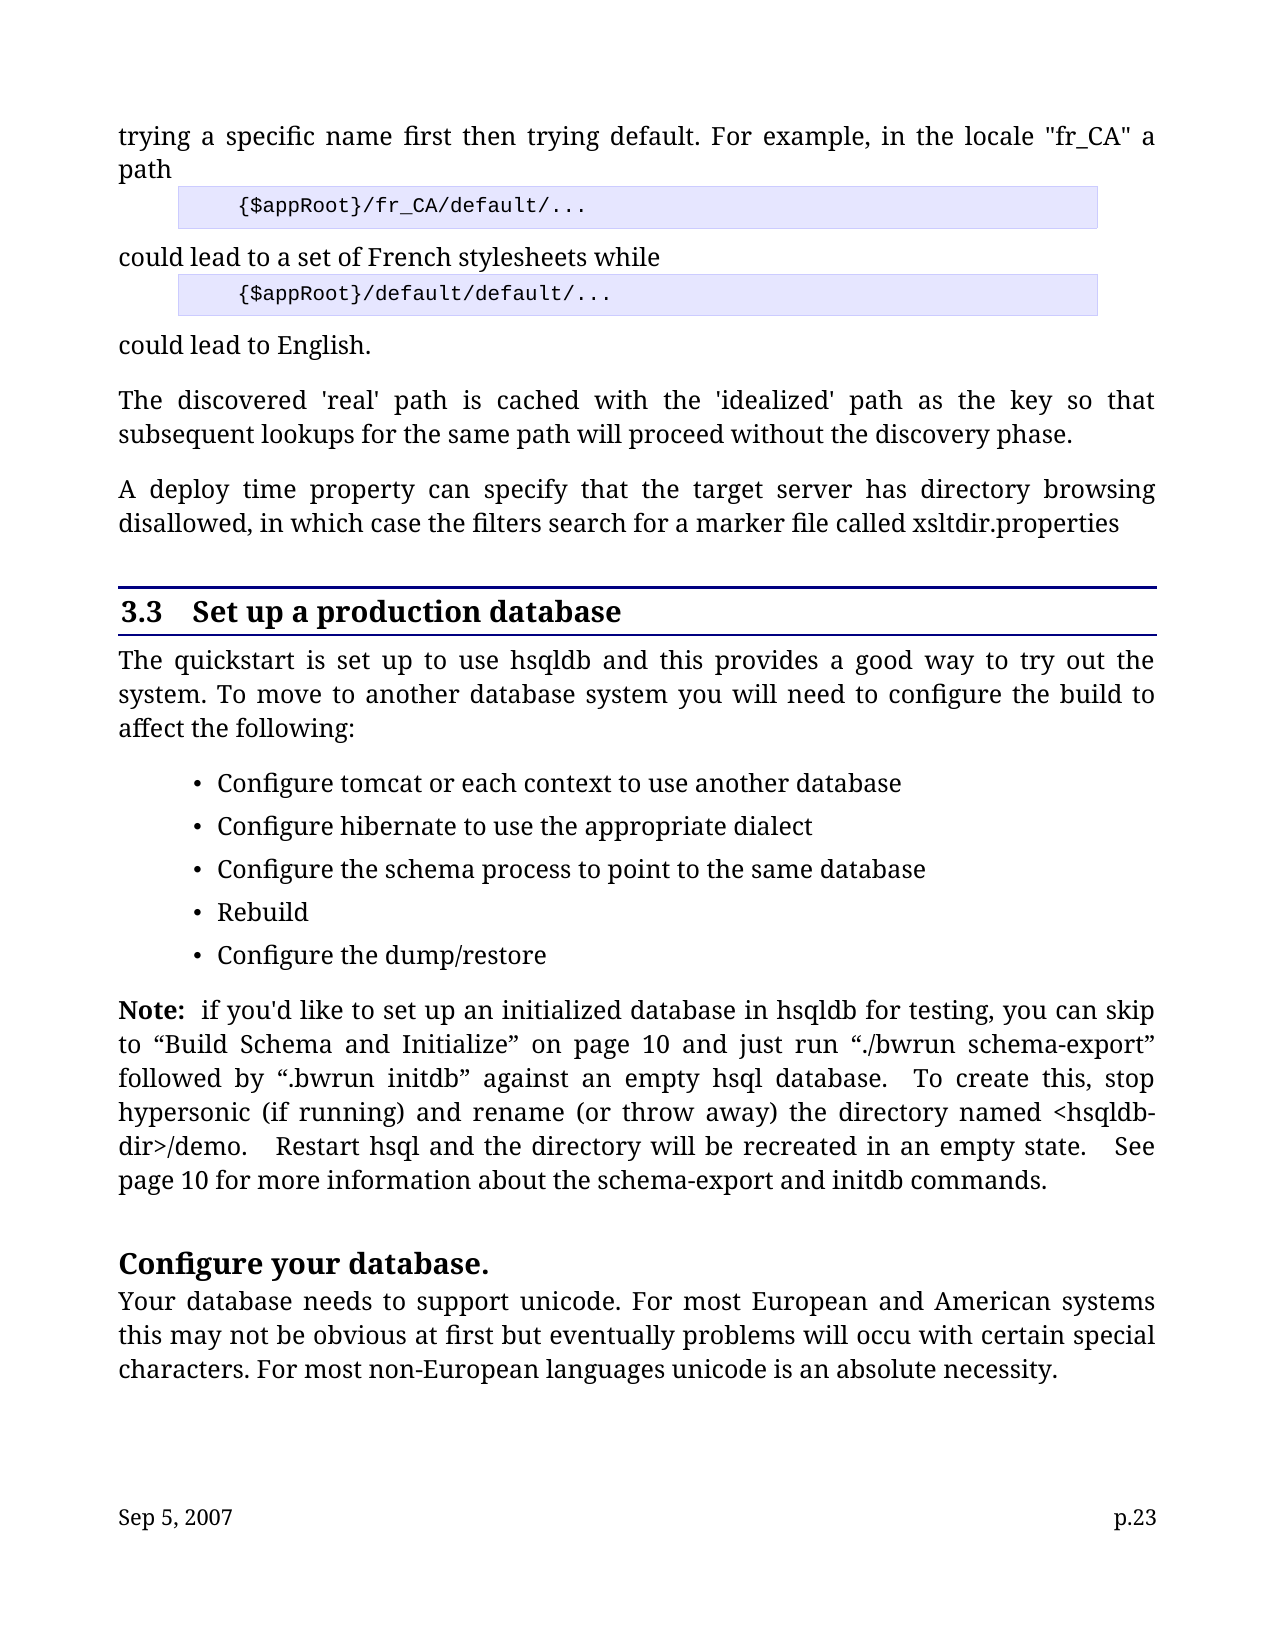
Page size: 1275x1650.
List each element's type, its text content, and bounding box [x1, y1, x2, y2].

text The quickstart is set up to use hsqldb and this provides a good way to try out the system. To move to another database system you will need to configure the build to affect the following: [118, 642, 1157, 744]
list Configure tomcat or each context to use another database [193, 766, 1157, 799]
list Configure the schema process to point to the same database [193, 852, 1157, 886]
list Configure hibernate to use the appropriate dialect [193, 808, 1157, 843]
text trying a specific name first then trying default. For example, in the locale "fr_CA" a path [118, 118, 1157, 186]
subtitle Set up a production database [118, 589, 1157, 634]
text Your database needs to support unicode. For most European and American systems this may not be obvious at first but eventually problems will occu with certain special characters. For most non-European languages unicode is an absolute necessity. [118, 1283, 1157, 1386]
text Note: if you'd like to set up an initialized database in hsqldb for testing, you can skip to “Build Schema and Initialize” on page 10 and just run “./bwrun schema-export” followed by “.bwrun initdb” against an empty hsql database. To create this, stop hypersonic (if running) and rename (or throw away) the directory named <hsqldb-dir>/demo. Restart hsql and the directory will be recreated in an empty state. See page 10 for more information about the schema-export and initdb commands. [118, 993, 1157, 1197]
text {$appRoot}/fr_CA/default/... [179, 187, 1097, 228]
subtitle Configure your database. [118, 1244, 1157, 1283]
text {$appRoot}/default/default/... [179, 275, 1097, 315]
text The discovered 'real' path is cached with the 'idealized' path as the key so that subsequent lookups for the same path will proceed without the discovery phase. [118, 382, 1157, 451]
list Configure the dump/restore [193, 938, 1157, 972]
text could lead to a set of French stylesheets while [118, 240, 1157, 274]
text could lead to English. [118, 327, 1157, 361]
text A deploy time property can specify that the target server has directory browsing disallowed, in which case the filters search for a marker file called xsltdir.properties [118, 472, 1157, 540]
list Rebuild [193, 894, 1157, 929]
